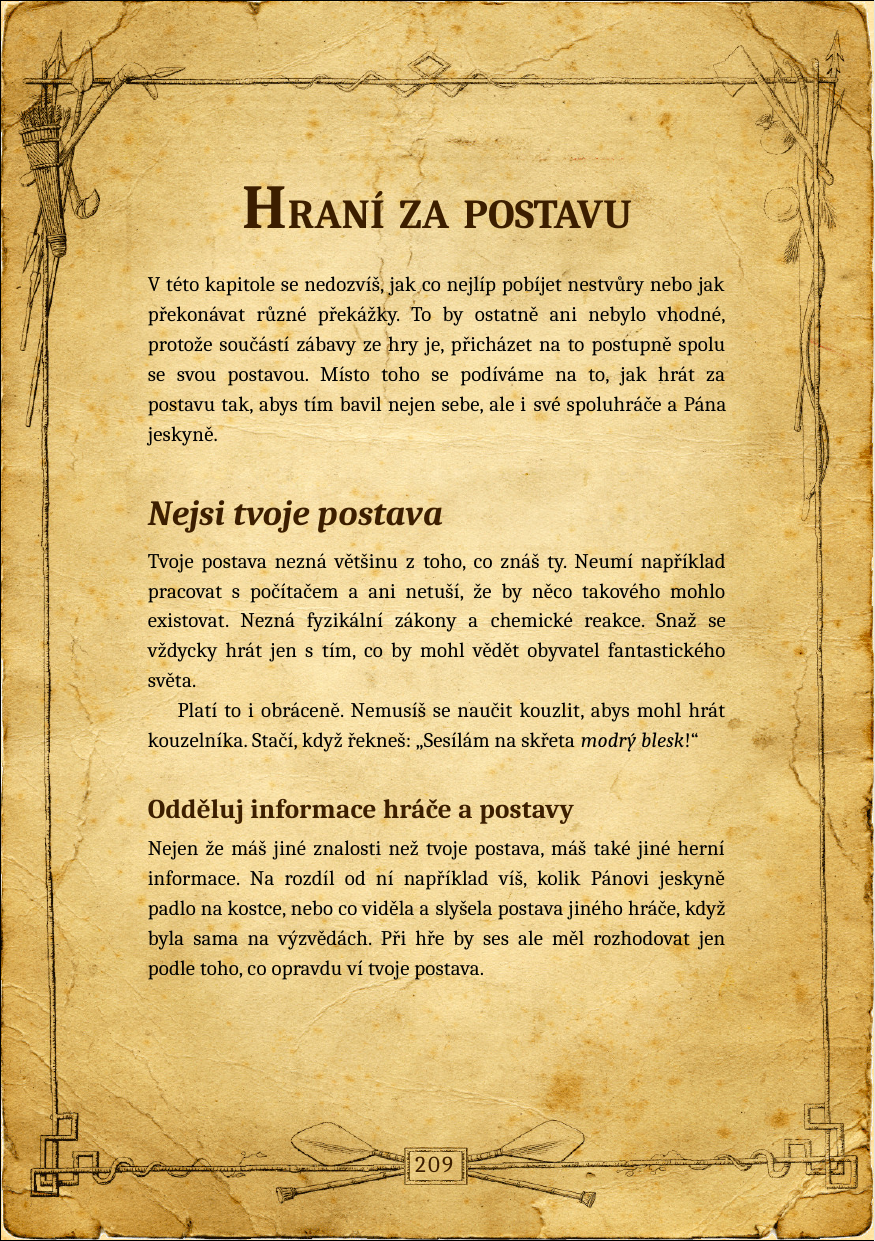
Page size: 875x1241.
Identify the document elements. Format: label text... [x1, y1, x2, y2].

text V⁠ této kapitole se nedozvíš, jak co nejlíp pobíjet nestvůry nebo jak překonávat různé překážky. To by ostatně ani nebylo vhodné, protože součástí zábavy ze hry je, přicházet na to postupně spolu se svou postavou. Místo toho se podíváme na to, jak hrát za postavu tak, abys tím bavil nejen sebe, ale i⁠ své spoluhráče a⁠ Pána jeskyně. [148, 273, 726, 447]
subtitle Hraní za postavu [148, 172, 726, 244]
text Tvoje postava nezná většinu z⁠ toho, co znáš ty. Neumí například pracovat s⁠ počítačem a⁠ ani netuší, že by něco takového mohlo existovat. Nezná fyzikální zákony a⁠ chemické reakce. Snaž se vždycky hrát jen s⁠ tím, co by mohl vědět obyvatel fantastického světa. Platí to i⁠ obráceně. Nemusíš se naučit kouzlit, abys mohl hrát kouzelníka. Stačí, když řekneš: „Sesílám na skřeta modrý blesk!“ [148, 549, 726, 753]
subtitle Odděluj informace hráče a⁠ postavy [148, 794, 726, 825]
text Nejen že máš jiné znalosti než tvoje postava, máš také jiné herní informace. Na rozdíl od ní například víš, kolik Pánovi jeskyně padlo na kostce, nebo co viděla a⁠ slyšela postava jiného hráče, když byla sama na výzvědách. Při hře by ses ale měl rozhodovat jen podle toho, co opravdu ví tvoje postava. [148, 837, 726, 981]
picture [1, 1, 874, 1240]
subtitle Nejsi tvoje postava [148, 494, 726, 534]
